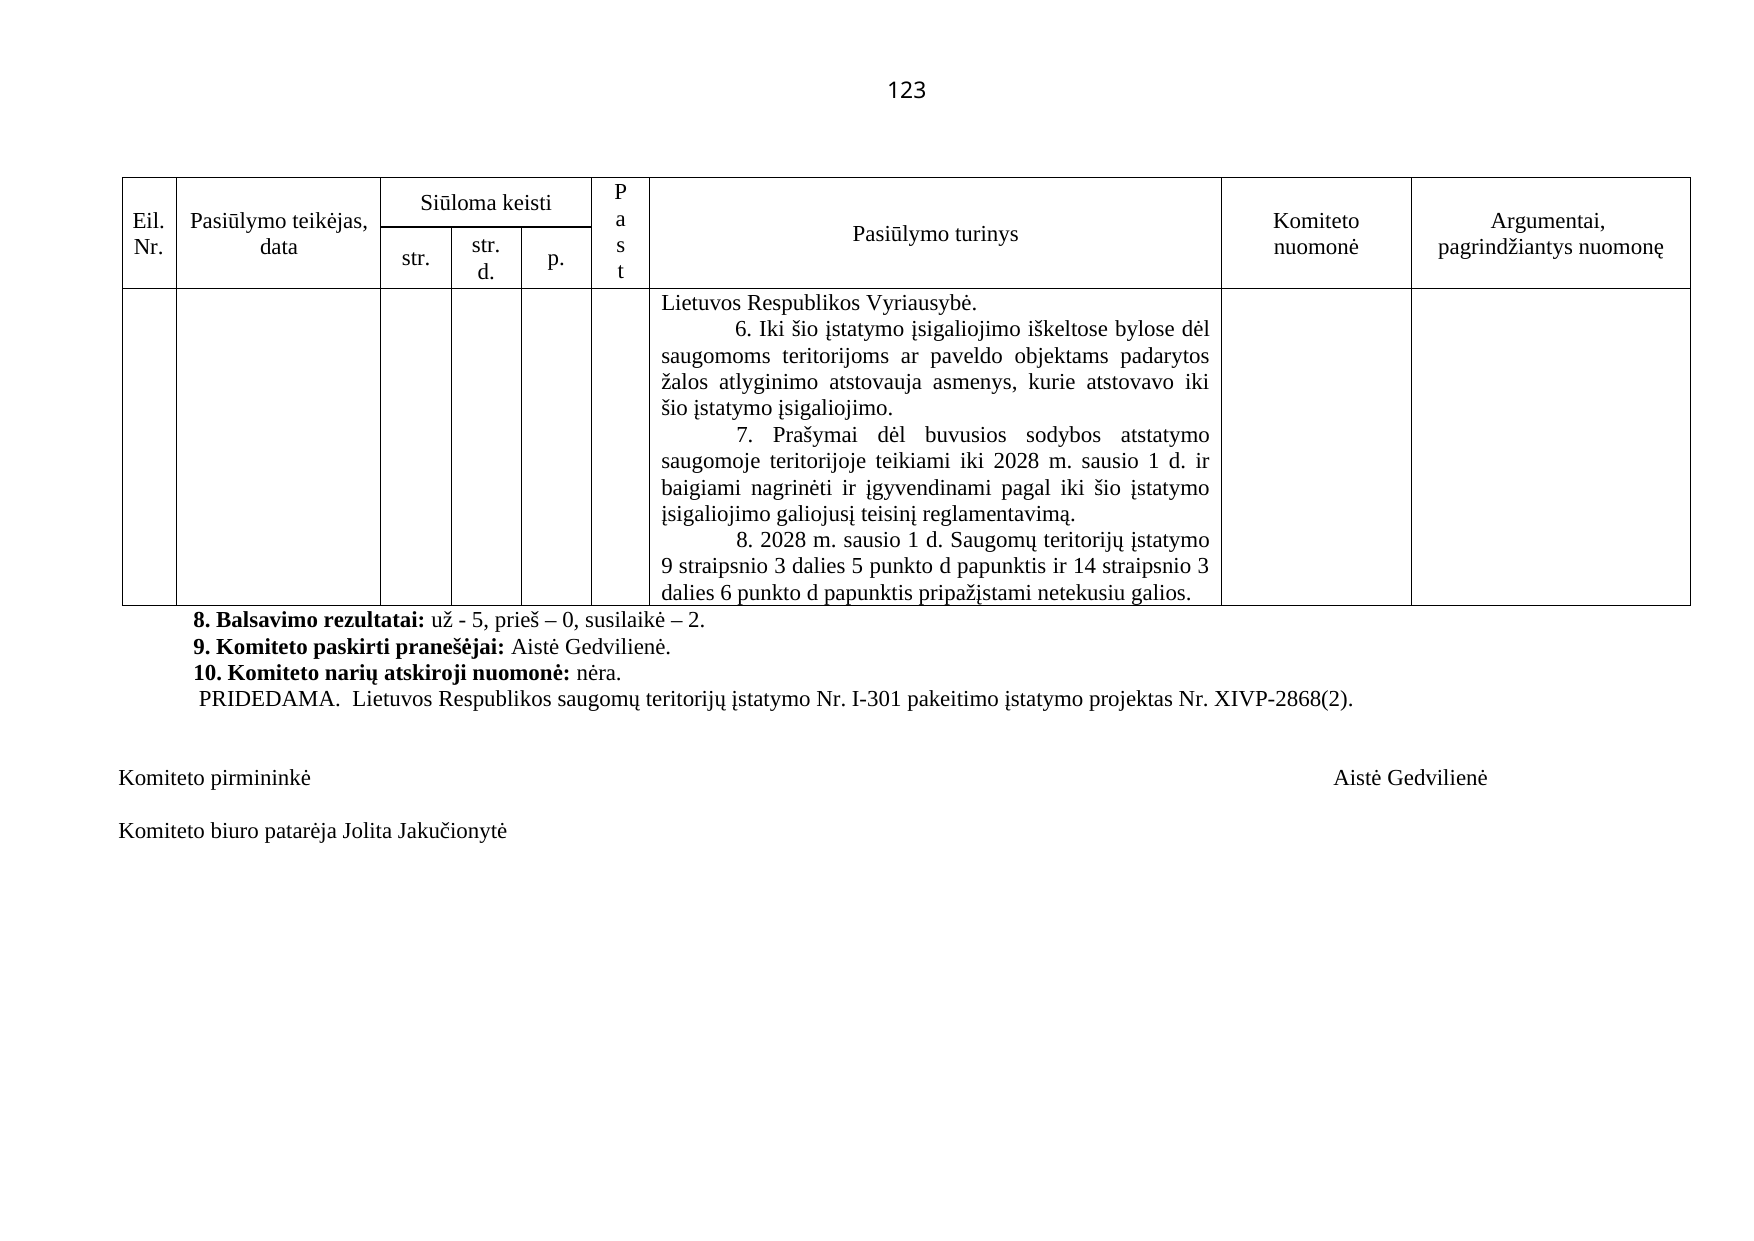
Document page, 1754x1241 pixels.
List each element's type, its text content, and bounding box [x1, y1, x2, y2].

text 8. Balsavimo rezultatai: už - 5, prieš – 0, susilaikė – 2. [118, 606, 1695, 633]
table_cell [177, 289, 380, 605]
table_cell str. [381, 228, 451, 288]
text 10. Komiteto narių atskiroji nuomonė: nėra. [118, 659, 1695, 685]
table_cell Lietuvos Respublikos Vyriausybė. 6. Iki šio įstatymo įsigaliojimo iškeltose bylose dėl saugomoms teritorijoms ar paveldo objektams padarytos žalos atlyginimo atstovauja asmenys, kurie atstovavo iki šio įstatymo įsigaliojimo. 7. Prašymai dėl buvusios sodybos atstatymo saugomoje teritorijoje teikiami iki 2028 m. sausio 1 d. ir baigiami nagrinėti ir įgyvendinami pagal iki šio įstatymo įsigaliojimo galiojusį teisinį reglamentavimą. 8. 2028 m. sausio 1 d. Saugomų teritorijų įstatymo 9 straipsnio 3 dalies 5 punkto d papunktis ir 14 straipsnio 3 dalies 6 punkto d papunktis pripažįstami netekusiu galios. [650, 289, 1221, 605]
table_cell [522, 289, 591, 605]
table_cell [452, 289, 521, 605]
table_header Pastabos [592, 178, 649, 288]
table_cell [1222, 289, 1411, 605]
table_cell [123, 289, 176, 605]
table_header Komiteto nuomonė [1222, 178, 1411, 288]
table_header Pasiūlymo turinys [650, 178, 1221, 288]
table_cell p. [522, 228, 591, 288]
table_header Pasiūlymo teikėjas, data [177, 178, 380, 288]
text Komiteto pirmininkė Aistė Gedvilienė [118, 764, 1695, 791]
table_cell [592, 289, 649, 605]
table_cell [381, 289, 451, 605]
table_header Eil. Nr. [123, 178, 176, 288]
subtitle PRIDEDAMA. Lietuvos Respublikos saugomų teritorijų įstatymo Nr. I-301 pakeitimo įstatymo projektas Nr. XIVP-2868(2). [118, 685, 1695, 712]
text 9. Komiteto paskirti pranešėjai: Aistė Gedvilienė. [118, 633, 1695, 659]
table_header Siūloma keisti [381, 178, 591, 226]
text Komiteto biuro patarėja Jolita Jakučionytė [118, 817, 1695, 843]
table_cell [1412, 289, 1690, 605]
table_header Argumentai, pagrindžiantys nuomonę [1412, 178, 1690, 288]
table_cell str. d. [452, 228, 521, 288]
